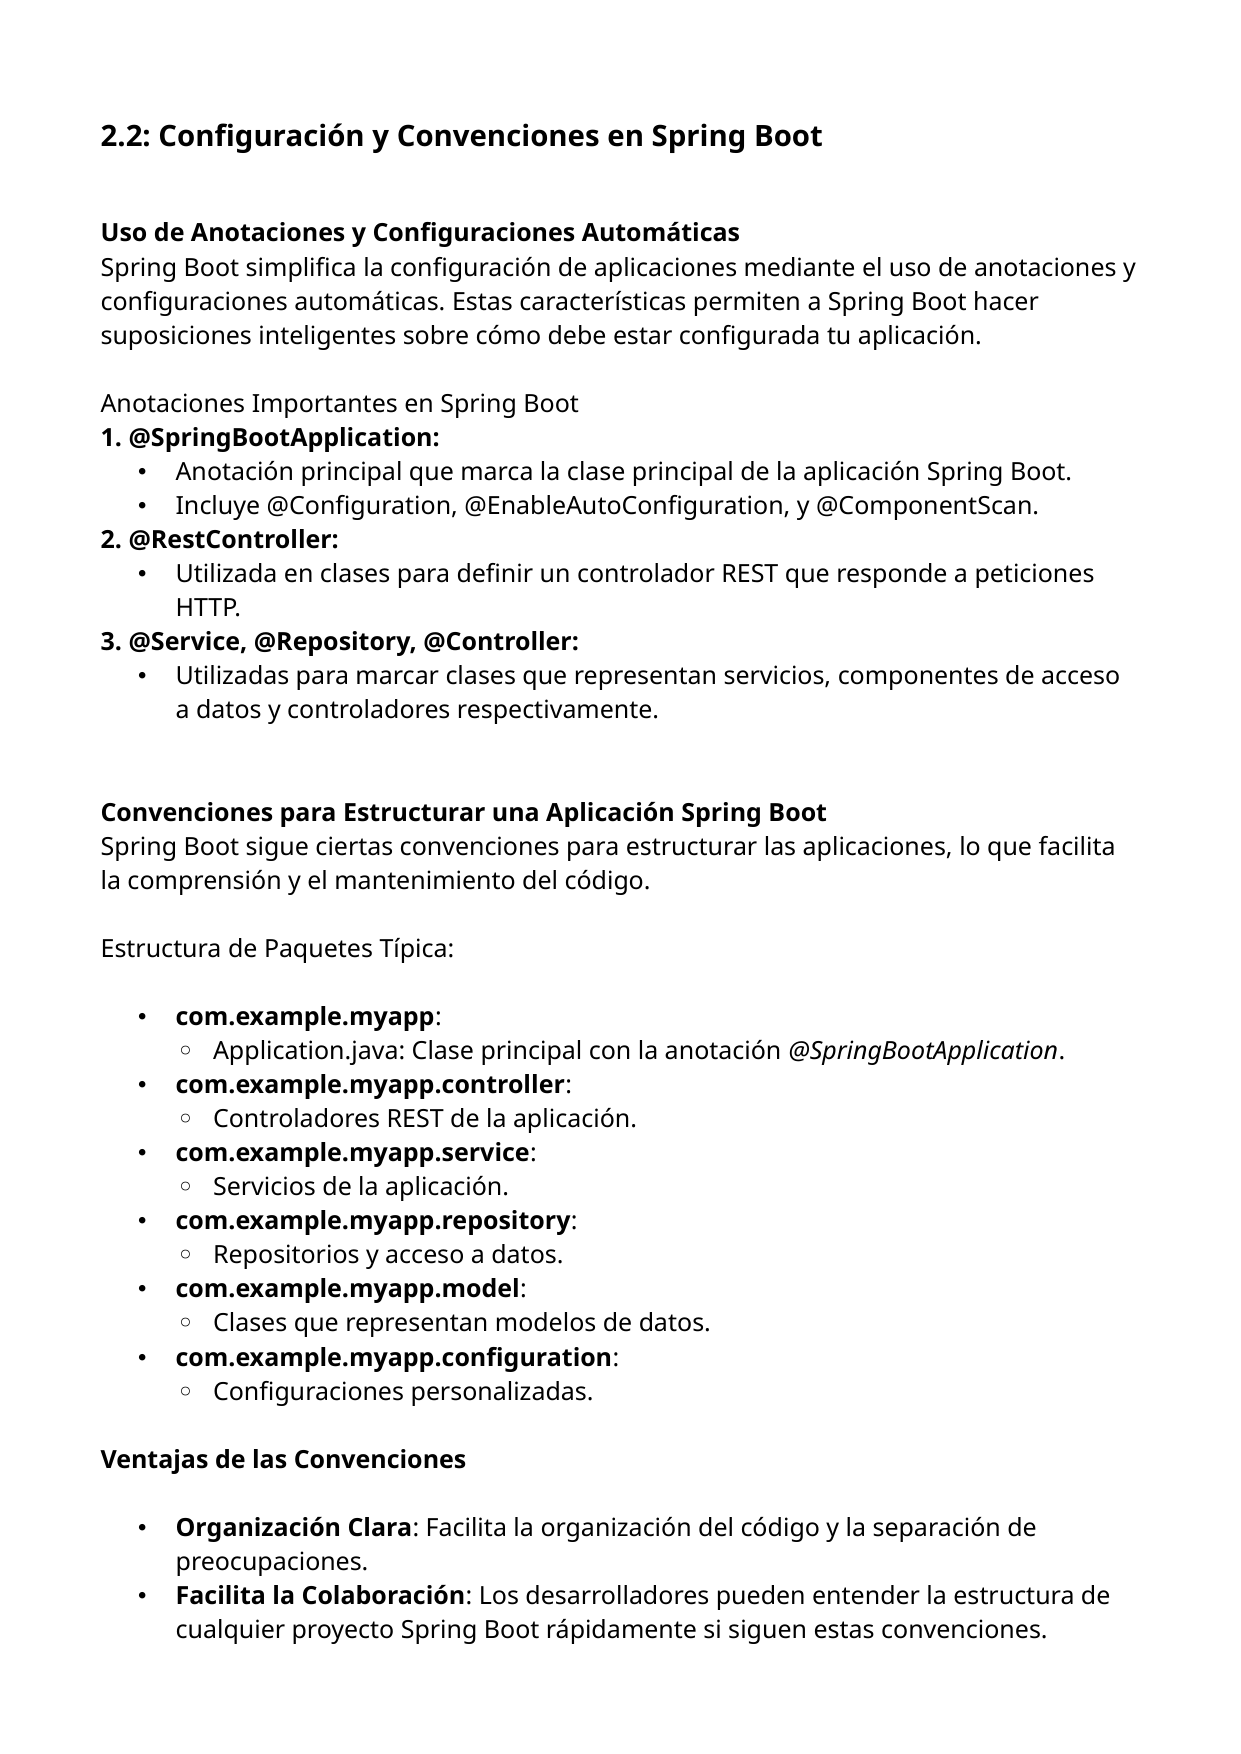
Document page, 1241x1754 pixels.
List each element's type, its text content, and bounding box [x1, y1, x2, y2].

list com.example.myapp.service: [138, 1135, 1140, 1169]
text Ventajas de las Convenciones [100, 1441, 1140, 1475]
list Utilizadas para marcar clases que representan servicios, componentes de acceso a datos y controladores respectivamente. [138, 658, 1140, 726]
list Servicios de la aplicación. [175, 1169, 1140, 1203]
text Anotaciones Importantes en Spring Boot [100, 385, 1140, 419]
list Utilizada en clases para definir un controlador REST que responde a peticiones HTTP. [138, 556, 1140, 624]
list Configuraciones personalizadas. [175, 1373, 1140, 1407]
list Facilita la Colaboración: Los desarrolladores pueden entender la estructura de cualquier proyecto Spring Boot rápidamente si siguen estas convenciones. [138, 1578, 1140, 1646]
text 2. @RestController: [100, 522, 1140, 556]
text 3. @Service, @Repository, @Controller: [100, 624, 1140, 658]
list Controladores REST de la aplicación. [175, 1101, 1140, 1135]
list com.example.myapp: [138, 998, 1140, 1033]
list Repositorios y acceso a datos. [175, 1237, 1140, 1271]
list Anotación principal que marca la clase principal de la aplicación Spring Boot. [138, 453, 1140, 488]
text Convenciones para Estructurar una Aplicación Spring Boot [100, 794, 1140, 828]
list com.example.myapp.configuration: [138, 1339, 1140, 1373]
text Uso de Anotaciones y Configuraciones Automáticas [100, 215, 1140, 249]
subtitle 2.2: Configuración y Convenciones en Spring Boot [100, 115, 1140, 155]
text 1. @SpringBootApplication: [100, 419, 1140, 453]
list com.example.myapp.controller: [138, 1067, 1140, 1101]
list Incluye @Configuration, @EnableAutoConfiguration, y @ComponentScan. [138, 488, 1140, 522]
text Spring Boot sigue ciertas convenciones para estructurar las aplicaciones, lo que facilita la comprensión y el mantenimiento del código. [100, 828, 1140, 896]
text Spring Boot simplifica la configuración de aplicaciones mediante el uso de anotaciones y configuraciones automáticas. Estas características permiten a Spring Boot hacer suposiciones inteligentes sobre cómo debe estar configurada tu aplicación. [100, 249, 1140, 351]
list Application.java: Clase principal con la anotación @SpringBootApplication. [175, 1033, 1140, 1067]
list Organización Clara: Facilita la organización del código y la separación de preocupaciones. [138, 1509, 1140, 1578]
text Estructura de Paquetes Típica: [100, 930, 1140, 964]
list com.example.myapp.repository: [138, 1203, 1140, 1237]
list com.example.myapp.model: [138, 1271, 1140, 1305]
list Clases que representan modelos de datos. [175, 1305, 1140, 1339]
